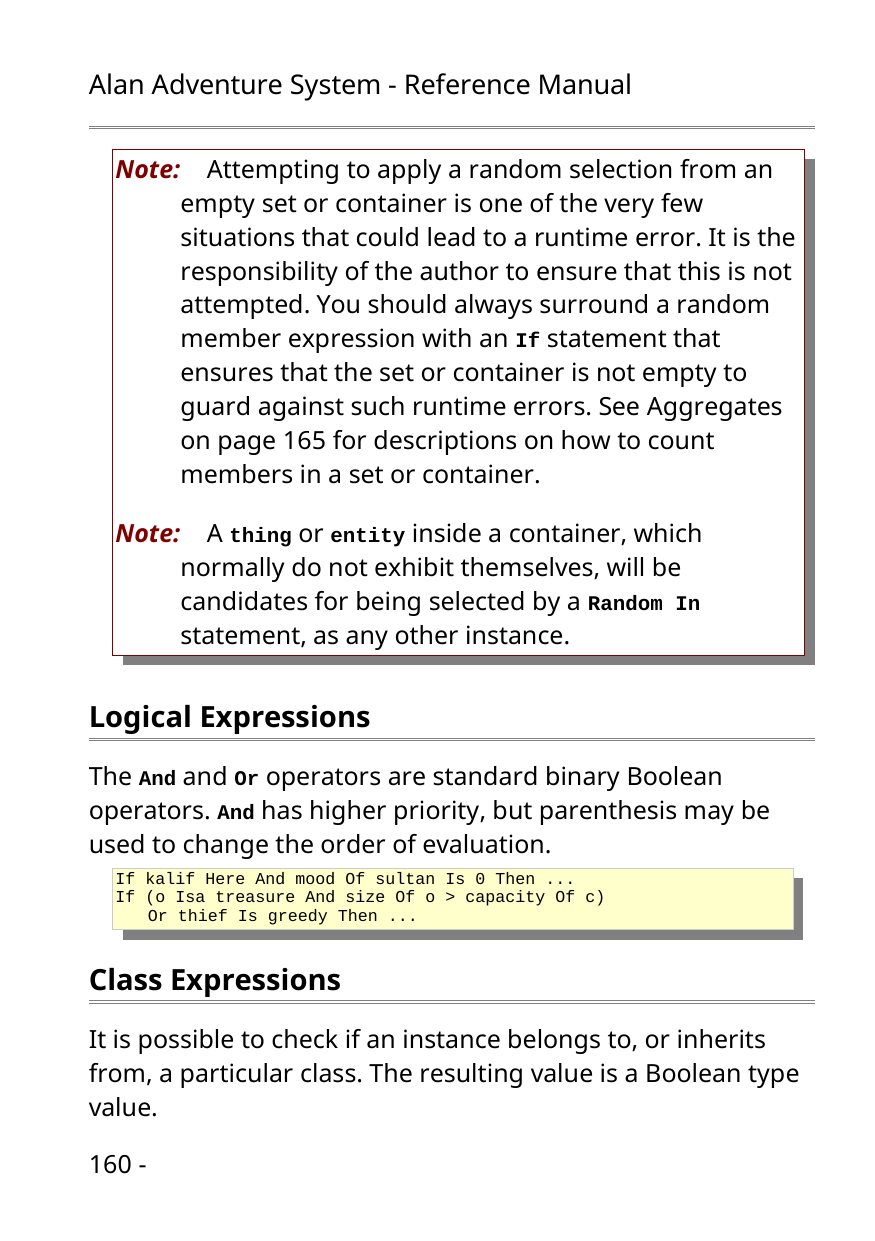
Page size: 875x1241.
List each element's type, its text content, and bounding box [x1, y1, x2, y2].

text The And and Or operators are standard binary Boolean operators. And has higher priority, but parenthesis may be used to change the order of evaluation. [88, 759, 815, 861]
text If kalif Here And mood Of sultan Is 0 Then ... [113, 869, 793, 886]
subtitle Class Expressions [88, 959, 815, 1003]
list Attempting to apply a random selection from an empty set or container is one of the very few situations that could lead to a runtime error. It is the responsibility of the author to ensure that this is not attempted. You should always surround a random member expression with an If statement that ensures that the set or container is not empty to guard against such runtime errors. See Aggregates on page 129 for descriptions on how to count members in a set or container. [113, 150, 804, 491]
text Or thief Is greedy Then ... [113, 905, 793, 929]
subtitle Logical Expressions [88, 697, 815, 741]
text It is possible to check if an instance belongs to, or inherits from, a particular class. The resulting value is a Boolean type value. [88, 1022, 815, 1123]
text If (o Isa treasure And size Of o > capacity Of c) [113, 886, 793, 905]
list A thing or entity inside a container, which normally do not exhibit themselves, will be candidates for being selected by a Random In statement, as any other instance. [113, 513, 804, 655]
